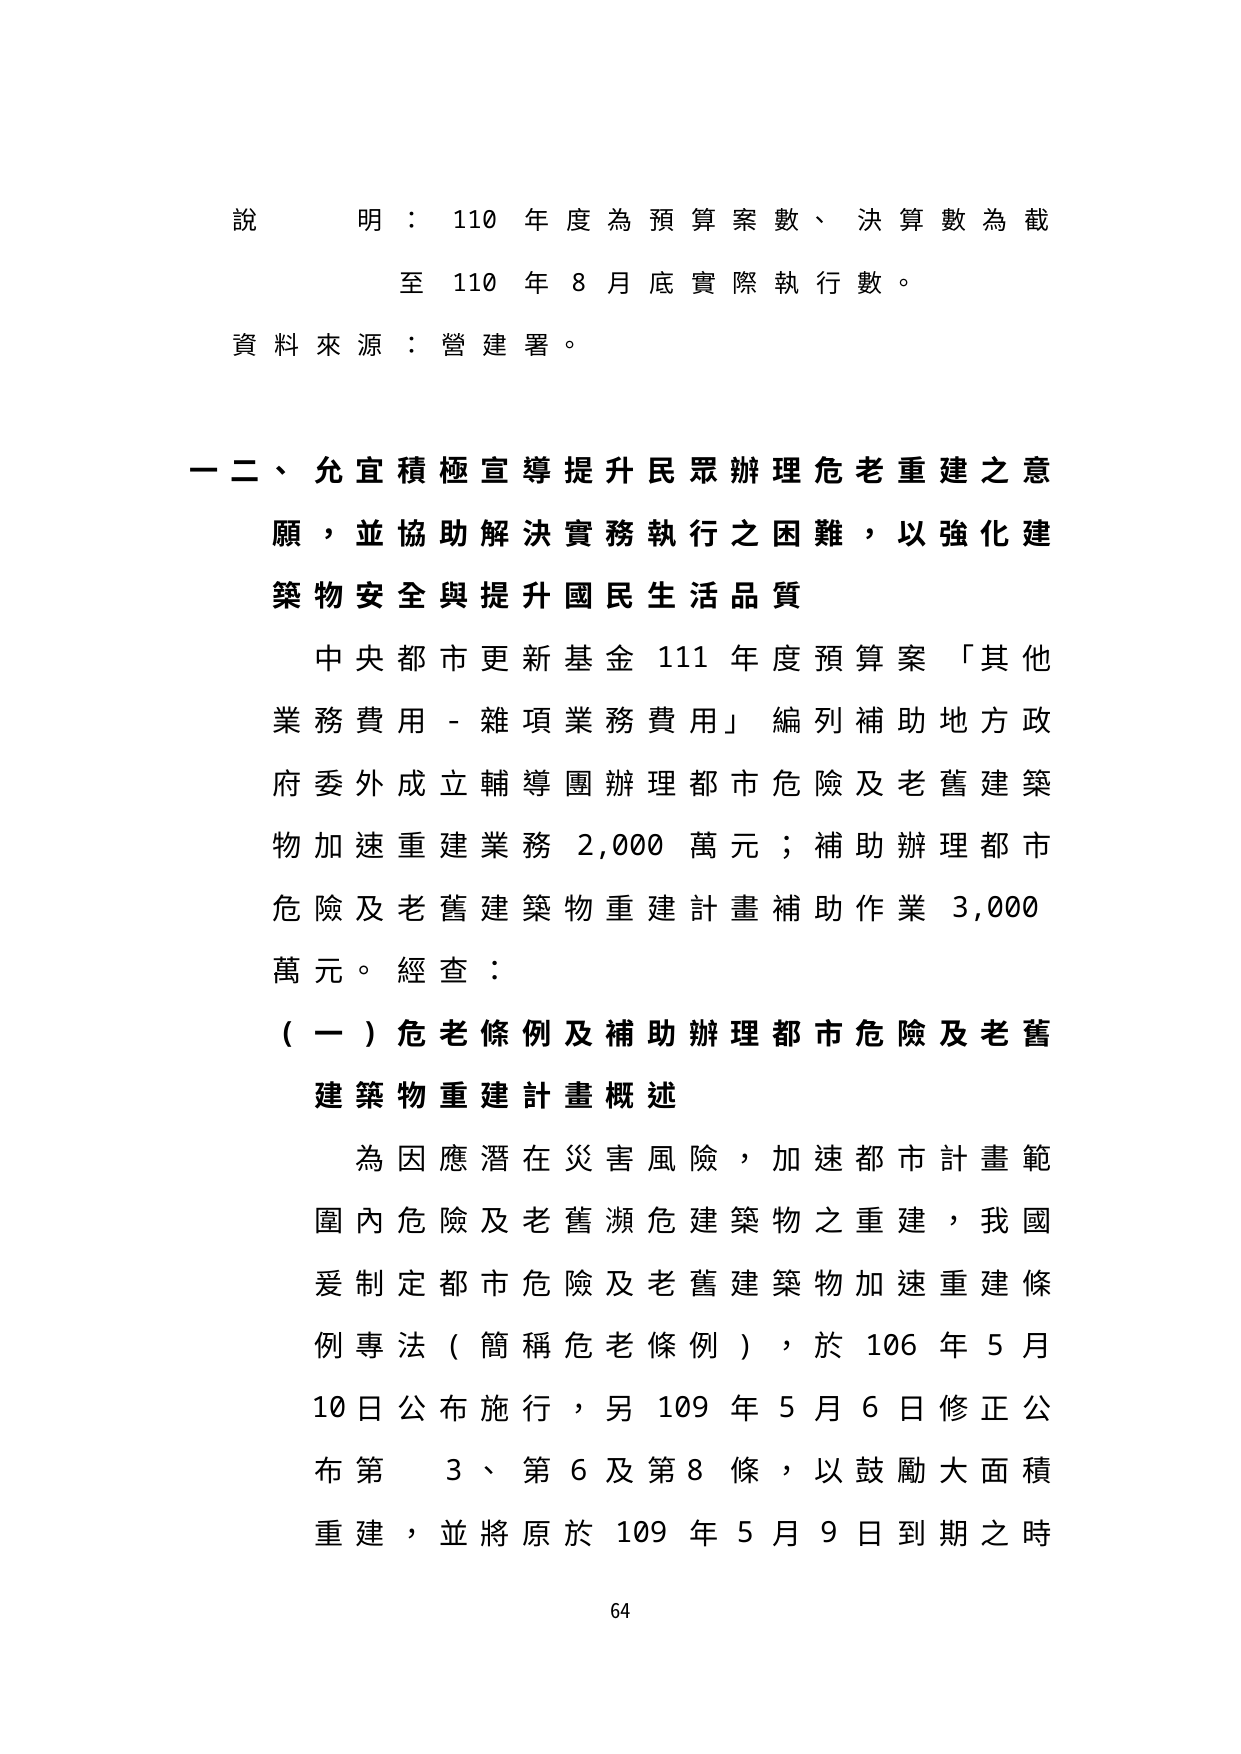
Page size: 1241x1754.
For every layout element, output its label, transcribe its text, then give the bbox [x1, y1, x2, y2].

text 資料來源：營建署。 [198, 302, 1058, 365]
text (一)危老條例及補助辦理都市危險及老舊建築物重建計畫概述 [242, 990, 1058, 1115]
text 一二、允宜積極宣導提升民眾辦理危老重建之意願，並協助解決實務執行之困難，以強化建築物安全與提升國民生活品質 [183, 427, 1058, 615]
text 中央都市更新基金111年度預算案「其他業務費用-雜項業務費用」編列補助地方政府委外成立輔導團辦理都市危險及老舊建築物加速重建業務2,000萬元；補助辦理都市危險及老舊建築物重建計畫補助作業3,000萬元。經查： [242, 615, 1058, 990]
text 說 明：110年度為預算案數、決算數為截至110年8月底實際執行數。 [198, 177, 1058, 302]
text 為因應潛在災害風險，加速都市計畫範圍內危險及老舊瀕危建築物之重建，我國爰制定都市危險及老舊建築物加速重建條例專法(簡稱危老條例)，於106年5月10日公布施行，另109年5月6日修正公布第 3、第6及第8 條，以鼓勵大面積重建，並將原於109年5月9日到期之時 [271, 1115, 1058, 1552]
